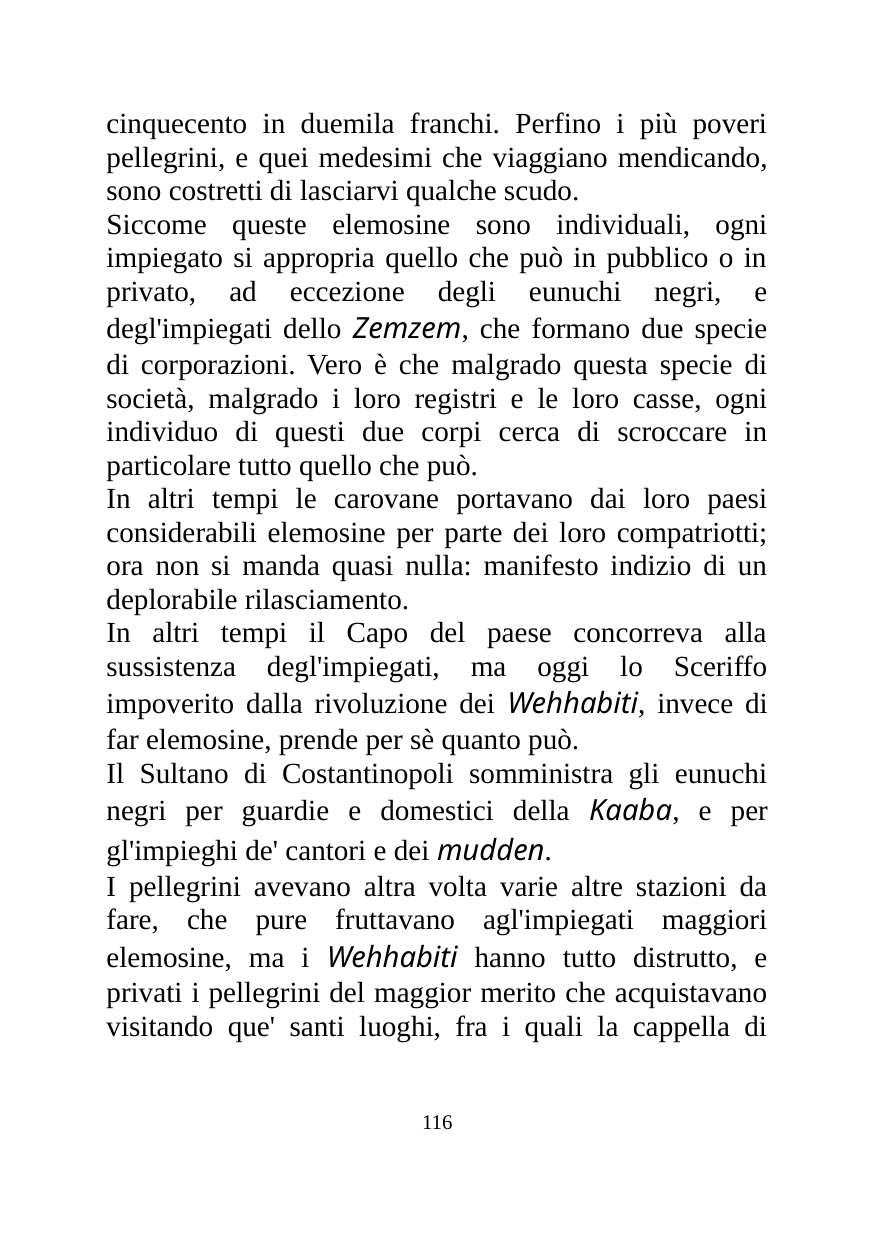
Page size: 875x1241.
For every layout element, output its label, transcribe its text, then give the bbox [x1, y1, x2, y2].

text Siccome queste elemosine sono individuali, ogni impiegato si appropria quello che può in pubblico o in privato, ad eccezione degli eunuchi negri, e degl'impiegati dello Zemzem, che formano due specie di corporazioni. Vero è che malgrado questa specie di società, malgrado i loro registri e le loro casse, ogni individuo di questi due corpi cerca di scroccare in particolare tutto quello che può. [106, 207, 768, 481]
text I pellegrini avevano altra volta varie altre stazioni da fare, che pure fruttavano agl'impiegati maggiori elemosine, ma i Wehhabiti hanno tutto distrutto, e privati i pellegrini del maggior merito che acquistavano visitando que' santi luoghi, fra i quali la cappella di [106, 869, 768, 1043]
text In altri tempi le carovane portavano dai loro paesi considerabili elemosine per parte dei loro compatriotti; ora non si manda quasi nulla: manifesto indizio di un deplorabile rilasciamento. [106, 481, 768, 616]
text In altri tempi il Capo del paese concorreva alla sussistenza degl'impiegati, ma oggi lo Sceriffo impoverito dalla rivoluzione dei Wehhabiti, invece di far elemosine, prende per sè quanto può. [106, 616, 768, 756]
text Il Sultano di Costantinopoli somministra gli eunuchi negri per guardie e domestici della Kaaba, e per gl'impieghi de' cantori e dei mudden. [106, 756, 768, 869]
text cinquecento in duemila franchi. Perfino i più poveri pellegrini, e quei medesimi che viaggiano mendicando, sono costretti di lasciarvi qualche scudo. [106, 106, 768, 207]
